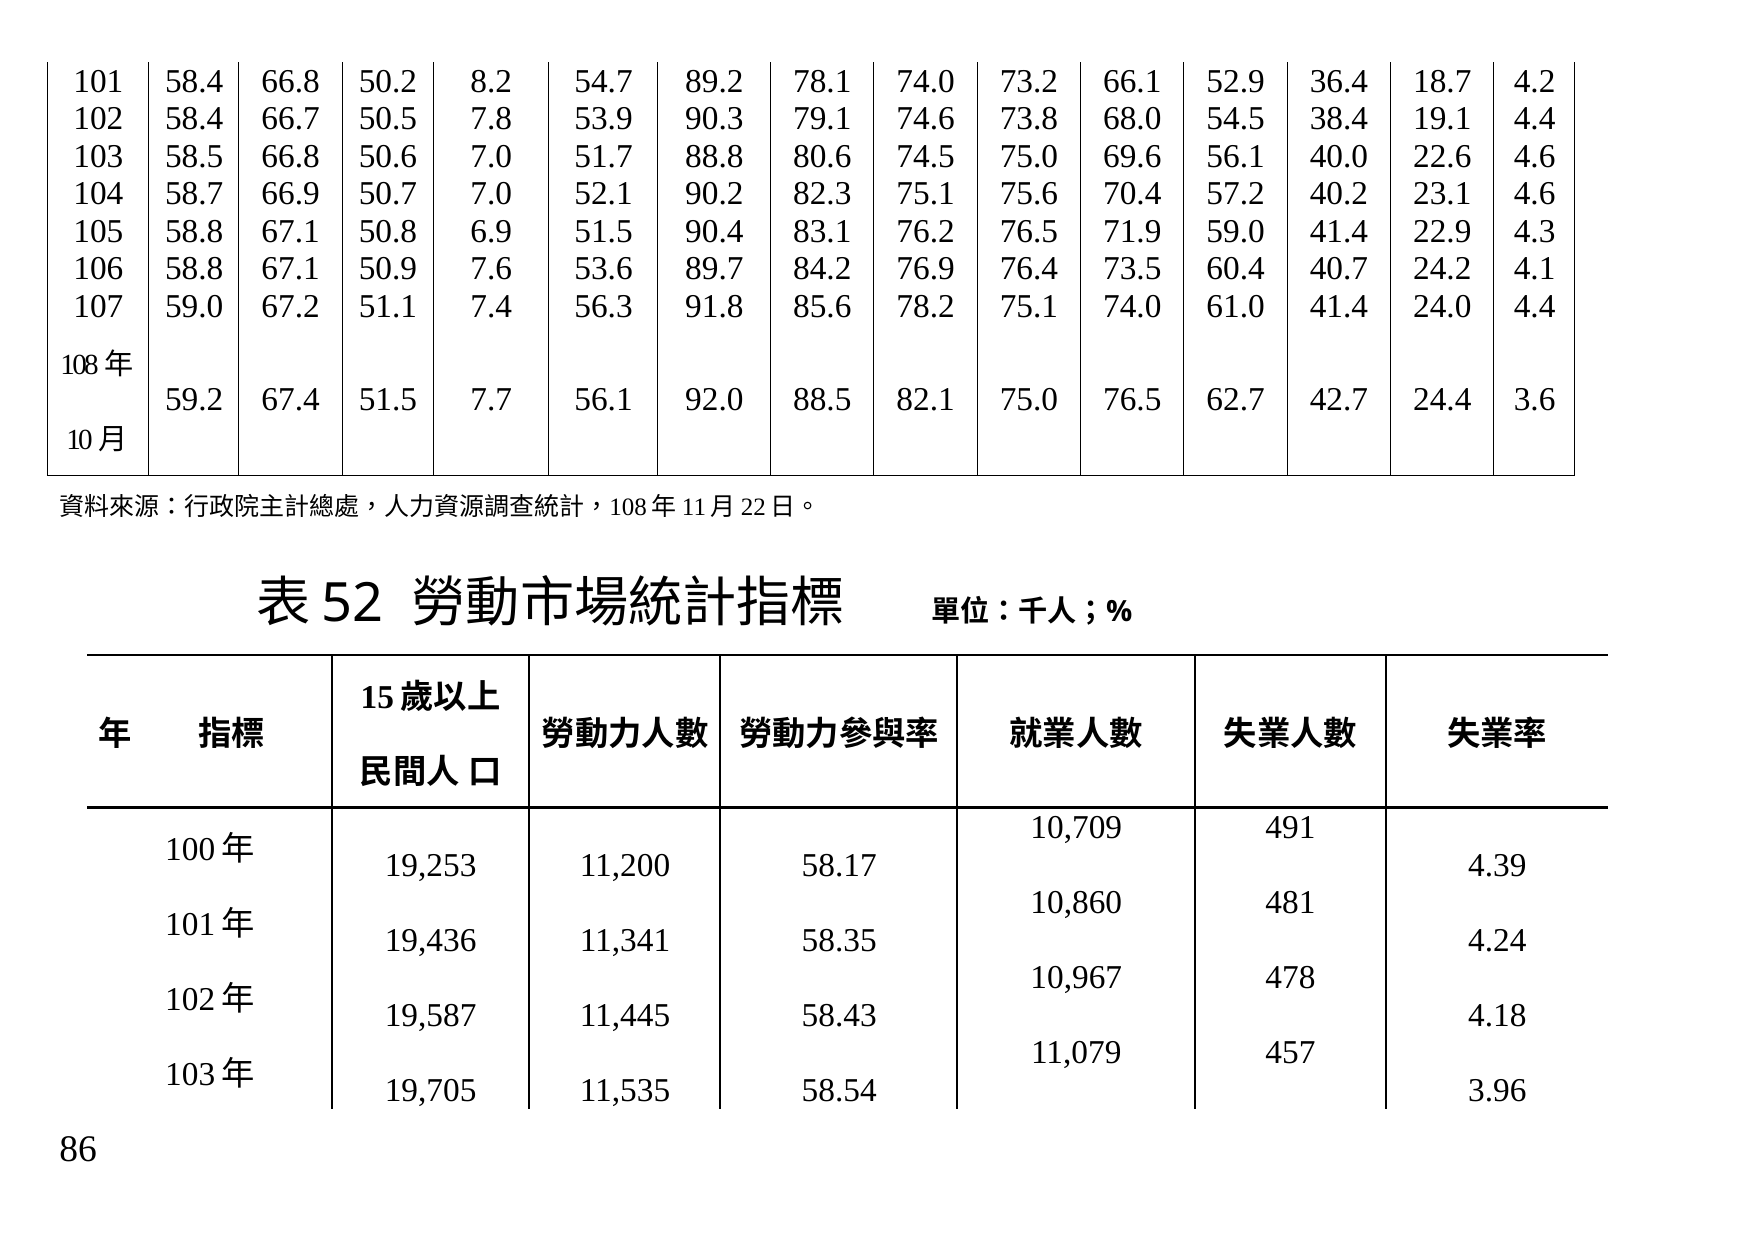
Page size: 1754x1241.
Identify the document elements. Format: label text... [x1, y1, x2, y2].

table_cell 478 [1196, 959, 1385, 1033]
table_cell 66.1 [1081, 62, 1183, 99]
table_cell 106 [48, 250, 148, 287]
table_cell 11,079 [958, 1034, 1194, 1108]
table_cell 90.4 [658, 212, 770, 249]
table_cell 10,709 [958, 809, 1194, 883]
table_cell 58.17 [721, 809, 956, 883]
table_cell 50.9 [343, 250, 433, 287]
text 資料來源：行政院主計總處，人力資源調查統計，108年11月22日。 [59, 487, 1636, 523]
table_cell 58.43 [721, 959, 956, 1033]
table_cell 7.8 [434, 100, 548, 137]
table_cell 73.5 [1081, 250, 1183, 287]
table_cell 66.7 [239, 100, 342, 137]
table_cell 100年 [87, 809, 331, 883]
table_cell 54.5 [1184, 100, 1287, 137]
table_cell 73.2 [978, 62, 1080, 99]
table_cell 22.6 [1391, 137, 1493, 174]
table_cell 58.35 [721, 884, 956, 958]
table_cell 62.7 [1184, 325, 1287, 474]
table_cell 92.0 [658, 325, 770, 474]
table_cell 82.1 [874, 325, 977, 474]
table_cell 50.5 [343, 100, 433, 137]
table_cell 75.0 [978, 137, 1080, 174]
table_cell 11,200 [530, 809, 719, 883]
table_cell 54.7 [549, 62, 657, 99]
table_cell 76.2 [874, 212, 977, 249]
table_cell 84.2 [771, 250, 873, 287]
table_cell 68.0 [1081, 100, 1183, 137]
table_cell 50.2 [343, 62, 433, 99]
table_cell 78.2 [874, 287, 977, 324]
table_cell 90.3 [658, 100, 770, 137]
table_cell 59.0 [149, 287, 238, 324]
table_cell 102 [48, 100, 148, 137]
table_header 15歲以上 民間人 口 [333, 656, 528, 806]
table_cell 80.6 [771, 137, 873, 174]
table_cell 66.8 [239, 62, 342, 99]
table_cell 4.4 [1494, 287, 1574, 324]
table_cell 51.5 [549, 212, 657, 249]
table_cell 50.7 [343, 175, 433, 212]
table_cell 74.0 [1081, 287, 1183, 324]
table_cell 58.4 [149, 62, 238, 99]
table_cell 19,587 [333, 959, 528, 1033]
table_cell 11,445 [530, 959, 719, 1033]
table_cell 67.1 [239, 212, 342, 249]
table_header 失業人數 [1196, 656, 1385, 806]
table_cell 85.6 [771, 287, 873, 324]
table_cell 88.5 [771, 325, 873, 474]
table_cell 75.0 [978, 325, 1080, 474]
table_cell 107 [48, 287, 148, 324]
table_cell 89.2 [658, 62, 770, 99]
table_cell 102年 [87, 959, 331, 1033]
table_cell 7.0 [434, 175, 548, 212]
table_cell 51.5 [343, 325, 433, 474]
table_cell 78.1 [771, 62, 873, 99]
table_cell 61.0 [1184, 287, 1287, 324]
table_cell 88.8 [658, 137, 770, 174]
table_cell 4.6 [1494, 175, 1574, 212]
table_cell 67.1 [239, 250, 342, 287]
table_cell 4.3 [1494, 212, 1574, 249]
table_cell 105 [48, 212, 148, 249]
table_cell 4.2 [1494, 62, 1574, 99]
table_cell 57.2 [1184, 175, 1287, 212]
table_cell 91.8 [658, 287, 770, 324]
table_cell 36.4 [1288, 62, 1390, 99]
table_cell 3.96 [1387, 1034, 1608, 1108]
table_cell 74.6 [874, 100, 977, 137]
table_header 勞動力人數 [530, 656, 719, 806]
table_cell 66.9 [239, 175, 342, 212]
table_cell 58.8 [149, 212, 238, 249]
table_cell 50.8 [343, 212, 433, 249]
table_cell 66.8 [239, 137, 342, 174]
table_cell 457 [1196, 1034, 1385, 1108]
table_cell 59.0 [1184, 212, 1287, 249]
table_cell 82.3 [771, 175, 873, 212]
table_cell 76.9 [874, 250, 977, 287]
table_cell 103年 [87, 1034, 331, 1108]
table_cell 51.7 [549, 137, 657, 174]
table_cell 24.2 [1391, 250, 1493, 287]
table_cell 76.4 [978, 250, 1080, 287]
table_cell 79.1 [771, 100, 873, 137]
table_cell 73.8 [978, 100, 1080, 137]
table_cell 60.4 [1184, 250, 1287, 287]
table_cell 7.6 [434, 250, 548, 287]
table_cell 75.1 [978, 287, 1080, 324]
table_cell 40.7 [1288, 250, 1390, 287]
table_cell 51.1 [343, 287, 433, 324]
table_cell 50.6 [343, 137, 433, 174]
table_cell 11,535 [530, 1034, 719, 1108]
table_cell 24.0 [1391, 287, 1493, 324]
table_cell 18.7 [1391, 62, 1493, 99]
table_cell 10,860 [958, 884, 1194, 958]
table_cell 89.7 [658, 250, 770, 287]
table_cell 75.1 [874, 175, 977, 212]
table_cell 75.6 [978, 175, 1080, 212]
table_cell 22.9 [1391, 212, 1493, 249]
table_cell 56.1 [549, 325, 657, 474]
table_cell 103 [48, 137, 148, 174]
table_cell 74.0 [874, 62, 977, 99]
table_cell 108年 10月 [48, 325, 148, 474]
table_cell 4.4 [1494, 100, 1574, 137]
table_cell 3.6 [1494, 325, 1574, 474]
table_cell 19,705 [333, 1034, 528, 1108]
table_header 勞動力參與率 [721, 656, 956, 806]
table_cell 4.6 [1494, 137, 1574, 174]
table_cell 38.4 [1288, 100, 1390, 137]
table_cell 104 [48, 175, 148, 212]
table_cell 491 [1196, 809, 1385, 883]
table_cell 52.9 [1184, 62, 1287, 99]
table_cell 70.4 [1081, 175, 1183, 212]
table_cell 56.3 [549, 287, 657, 324]
table_cell 7.4 [434, 287, 548, 324]
table_cell 19.1 [1391, 100, 1493, 137]
table_cell 7.0 [434, 137, 548, 174]
table_cell 76.5 [1081, 325, 1183, 474]
table_cell 71.9 [1081, 212, 1183, 249]
table_cell 90.2 [658, 175, 770, 212]
table_cell 58.7 [149, 175, 238, 212]
table_cell 53.6 [549, 250, 657, 287]
table_cell 7.7 [434, 325, 548, 474]
subtitle 表52 勞動市場統計指標 單位：千人；% [59, 542, 1636, 654]
table_cell 67.4 [239, 325, 342, 474]
table_cell 53.9 [549, 100, 657, 137]
table_cell 74.5 [874, 137, 977, 174]
table_cell 19,253 [333, 809, 528, 883]
table_cell 19,436 [333, 884, 528, 958]
table_cell 6.9 [434, 212, 548, 249]
table_cell 23.1 [1391, 175, 1493, 212]
table_cell 56.1 [1184, 137, 1287, 174]
table_cell 58.5 [149, 137, 238, 174]
table_header 就業人數 [958, 656, 1194, 806]
table_cell 101年 [87, 884, 331, 958]
table_header 失業率 [1387, 656, 1608, 806]
table_cell 69.6 [1081, 137, 1183, 174]
table_cell 4.24 [1387, 884, 1608, 958]
table_cell 101 [48, 62, 148, 99]
table_cell 481 [1196, 884, 1385, 958]
table_cell 58.8 [149, 250, 238, 287]
table_cell 41.4 [1288, 212, 1390, 249]
table_cell 11,341 [530, 884, 719, 958]
table_cell 40.2 [1288, 175, 1390, 212]
table_header 年 指標 [87, 656, 331, 806]
table_cell 8.2 [434, 62, 548, 99]
table_cell 4.39 [1387, 809, 1608, 883]
table_cell 24.4 [1391, 325, 1493, 474]
table_cell 10,967 [958, 959, 1194, 1033]
table_cell 41.4 [1288, 287, 1390, 324]
table_cell 42.7 [1288, 325, 1390, 474]
table_cell 83.1 [771, 212, 873, 249]
table_cell 4.1 [1494, 250, 1574, 287]
table_cell 58.4 [149, 100, 238, 137]
table_cell 67.2 [239, 287, 342, 324]
table_cell 59.2 [149, 325, 238, 474]
table_cell 40.0 [1288, 137, 1390, 174]
table_cell 76.5 [978, 212, 1080, 249]
table_cell 52.1 [549, 175, 657, 212]
table_cell 58.54 [721, 1034, 956, 1108]
table_cell 4.18 [1387, 959, 1608, 1033]
